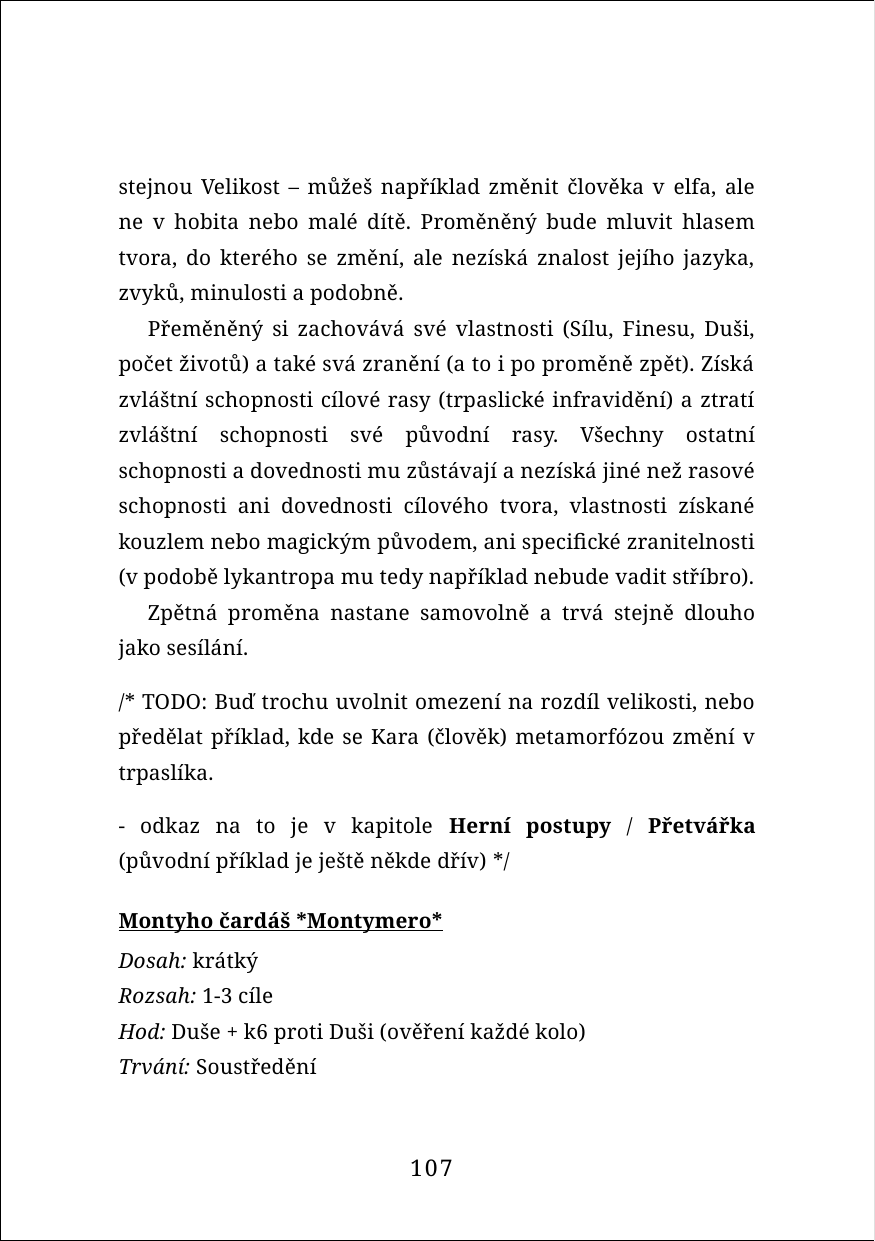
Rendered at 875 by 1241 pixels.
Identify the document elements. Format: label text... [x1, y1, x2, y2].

text stejnou Velikost – můžeš například změnit člověka v elfa, ale ne v hobita nebo malé dítě. Proměněný bude mluvit hlasem tvora, do kterého se změní, ale nezíská znalost jejího jazyka, zvyků, minulosti a podobně. Přeměněný si zachovává své vlastnosti (Sílu, Finesu, Duši, počet životů) a také svá zranění (a to i po proměně zpět). Získá zvláštní schopnosti cílové rasy (trpaslické infravidění) a ztratí zvláštní schopnosti své původní rasy. Všechny ostatní schopnosti a dovednosti mu zůstávají a nezíská jiné než rasové schopnosti ani dovednosti cílového tvora, vlastnosti získané kouzlem nebo magickým původem, ani specifické zranitelnosti (v podobě lykantropa mu tedy například nebude vadit stříbro). Zpětná proměna nastane samovolně a trvá stejně dlouho jako sesílání. [118, 172, 756, 662]
text /* TODO: Buď trochu uvolnit omezení na rozdíl velikosti, nebo předělat příklad, kde se Kara (člověk) metamorfózou změní v trpaslíka. [118, 687, 756, 786]
text - odkaz na to je v kapitole Herní postupy / Přetvářka (původní příklad je ještě někde dřív) */ [118, 811, 756, 875]
subtitle Montyho čardáš *Montymero* [118, 906, 756, 934]
text Dosah: krátký Rozsah: 1-3 cíle Hod: Duše + k6 proti Duši (ověření každé kolo) Trvání: Soustředění [118, 946, 756, 1081]
